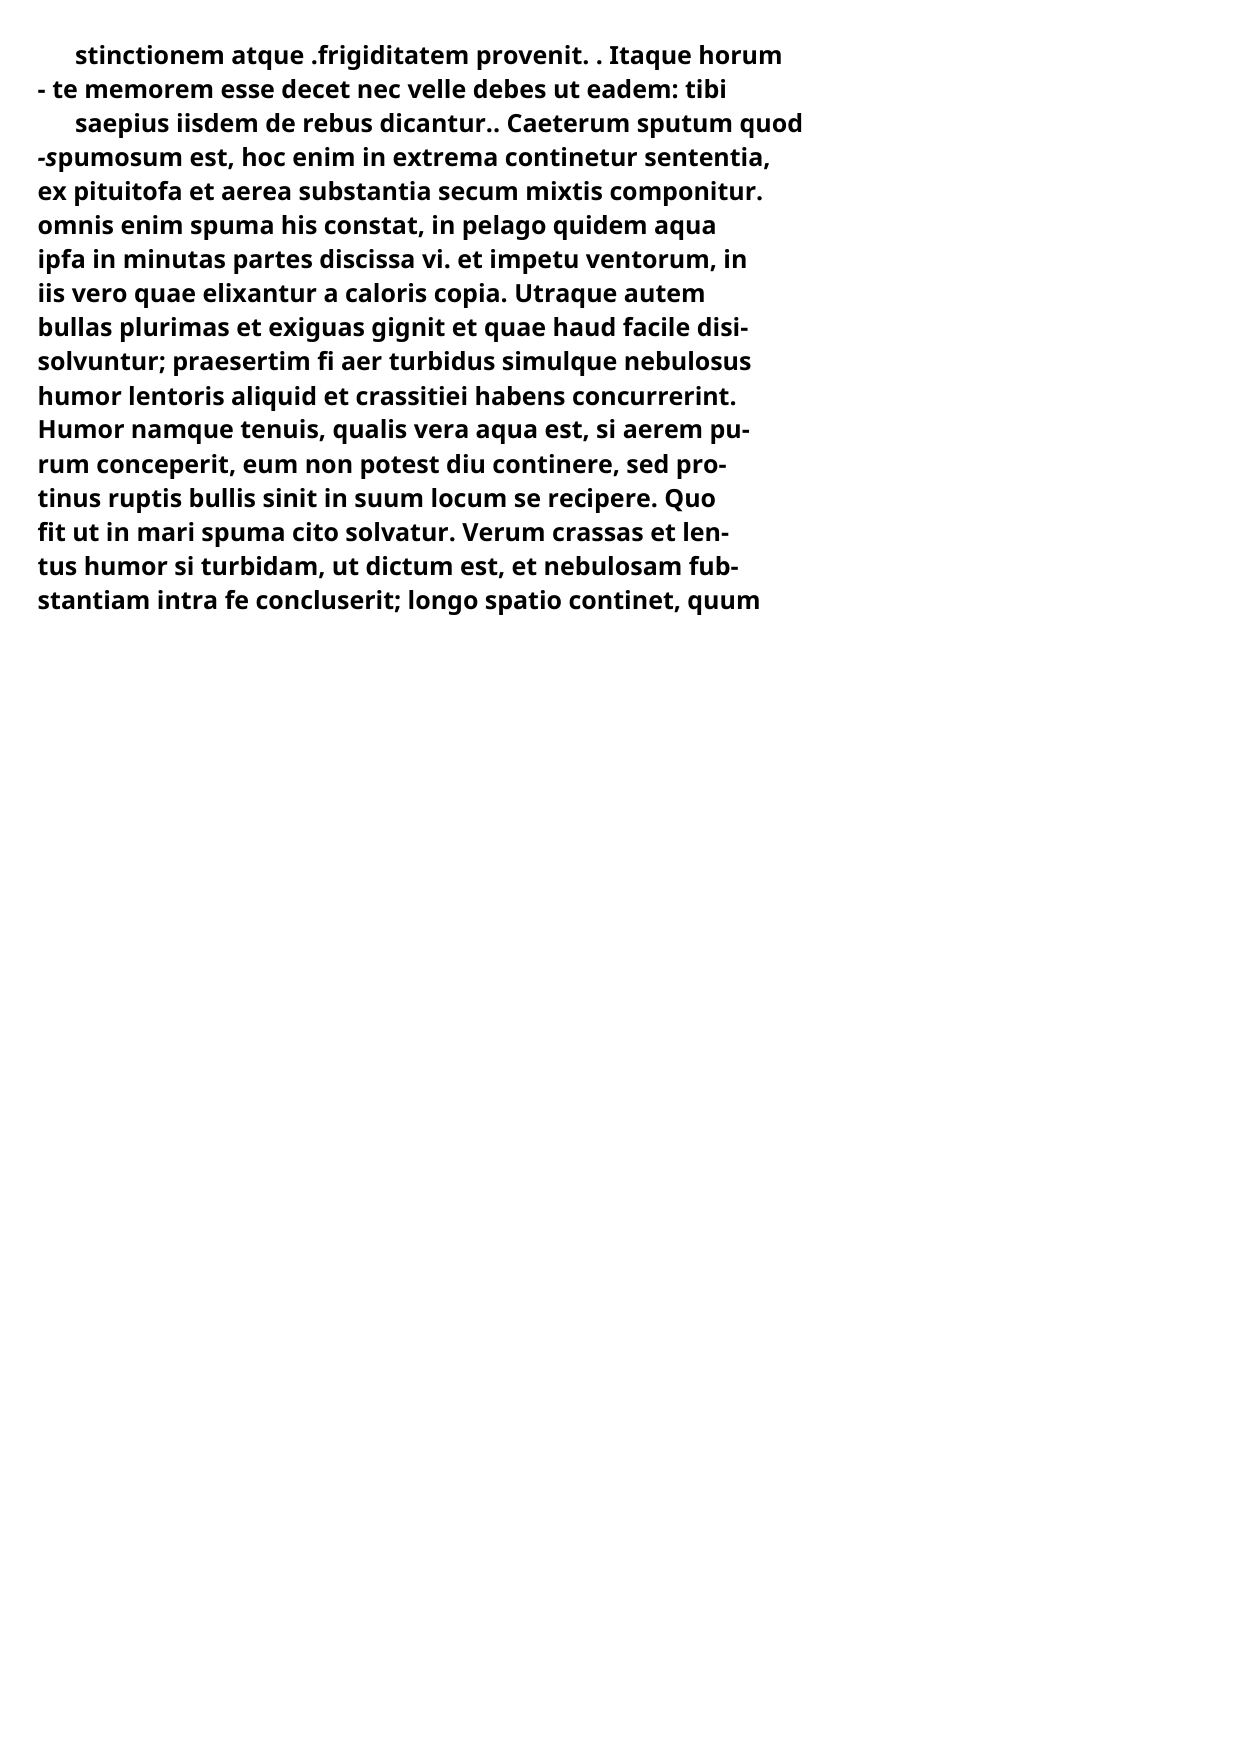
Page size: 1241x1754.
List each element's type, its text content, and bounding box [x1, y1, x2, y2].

text stinctionem atque .frigiditatem provenit. . Itaque horum - te memorem esse decet nec velle debes ut eadem: tibi [37, 37, 1203, 106]
text saepius iisdem de rebus dicantur.. Caeterum sputum quod -spumosum est, hoc enim in extrema continetur sententia, ex pituitofa et aerea substantia secum mixtis componitur. omnis enim spuma his constat, in pelago quidem aqua ipfa in minutas partes discissa vi. et impetu ventorum, in iis vero quae elixantur a caloris copia. Utraque autem bullas plurimas et exiguas gignit et quae haud facile disi- solvuntur; praesertim fi aer turbidus simulque nebulosus humor lentoris aliquid et crassitiei habens concurrerint. Humor namque tenuis, qualis vera aqua est, si aerem pu- rum conceperit, eum non potest diu continere, sed pro- tinus ruptis bullis sinit in suum locum se recipere. Quo fit ut in mari spuma cito solvatur. Verum crassas et len- tus humor si turbidam, ut dictum est, et nebulosam fub- stantiam intra fe concluserit; longo spatio continet, quum [37, 106, 1203, 617]
